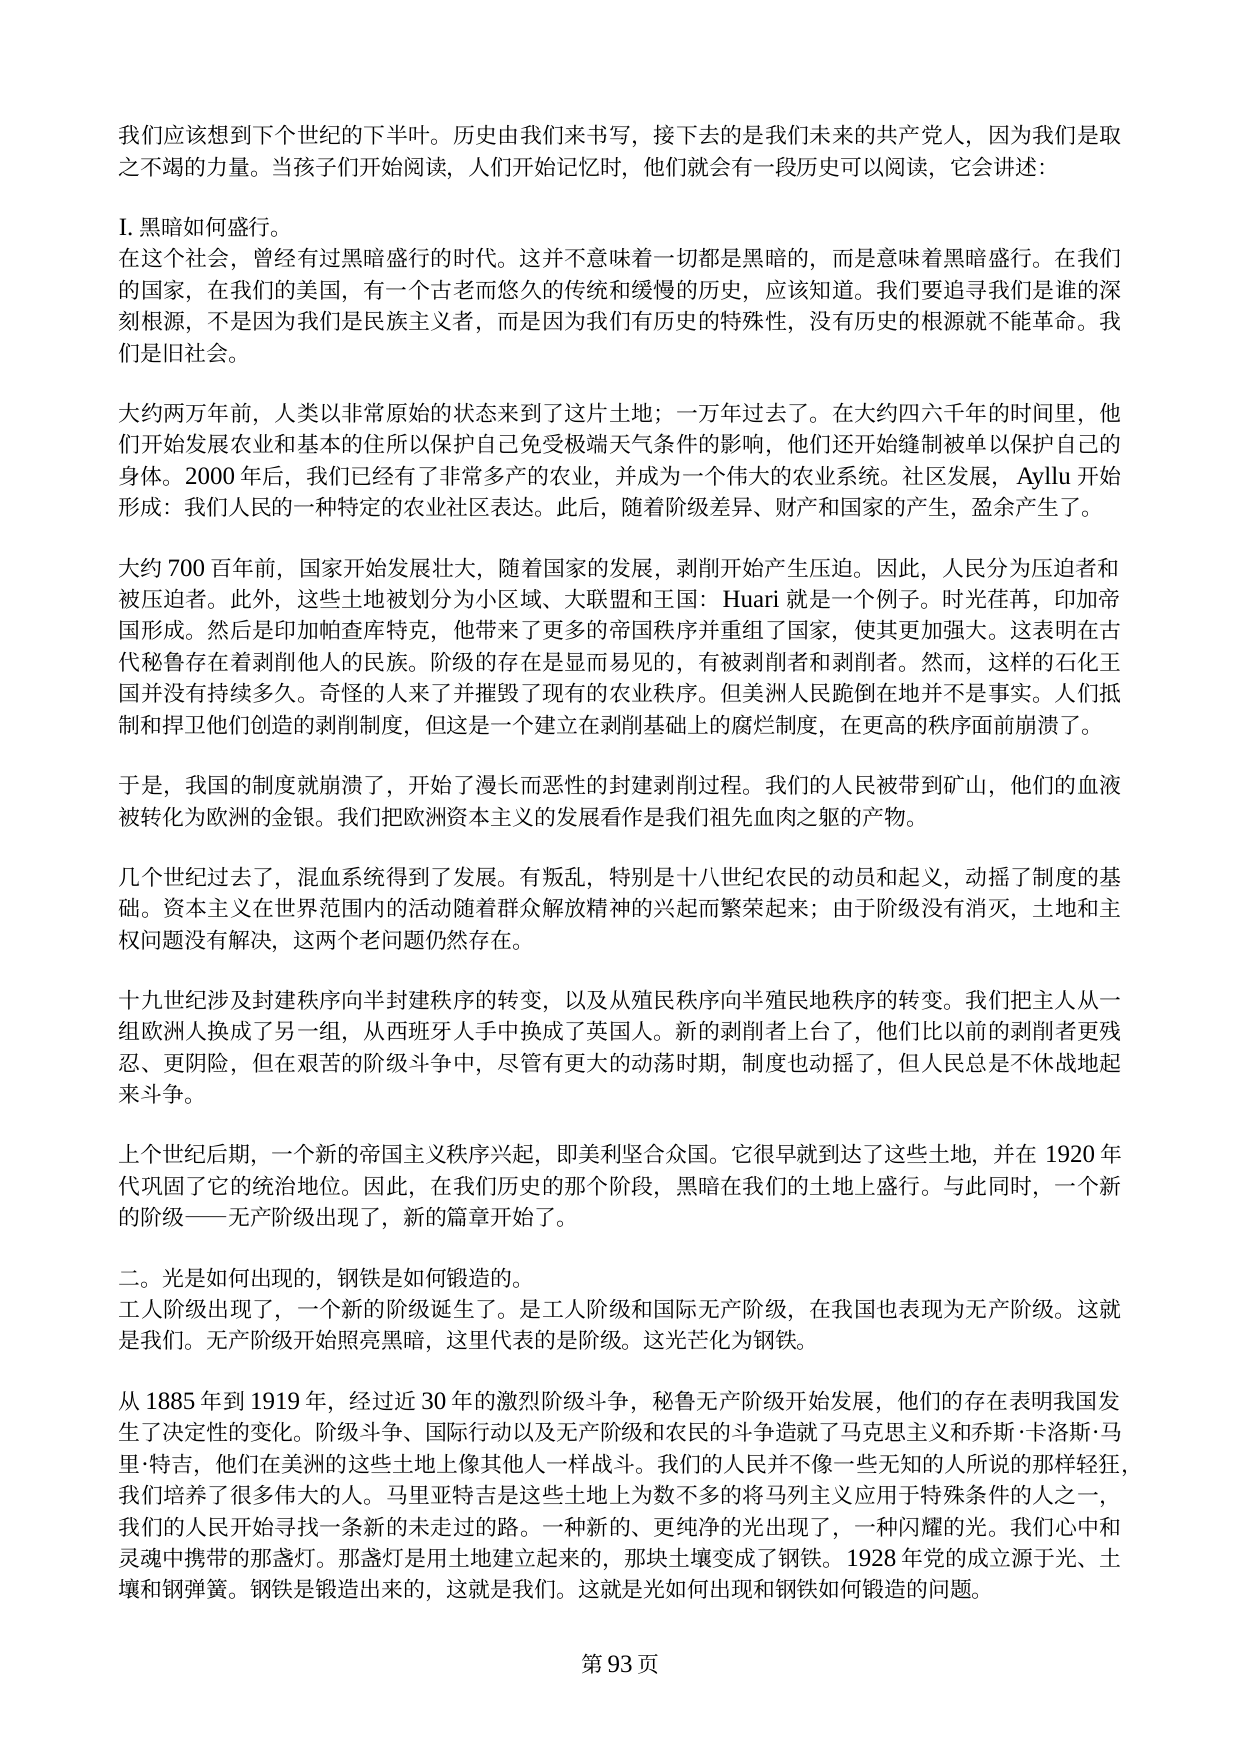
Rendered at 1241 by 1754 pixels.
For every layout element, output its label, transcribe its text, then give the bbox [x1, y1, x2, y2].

text 几个世纪过去了，混血系统得到了发展。有叛乱，特别是十八世纪农民的动员和起义，动摇了制度的基础。资本主义在世界范围内的活动随着群众解放精神的兴起而繁荣起来；由于阶级没有消灭，土地和主权问题没有解决，这两个老问题仍然存在。 [118, 860, 1122, 954]
text 于是，我国的制度就崩溃了，开始了漫长而恶性的封建剥削过程。我们的人民被带到矿山，他们的血液被转化为欧洲的金银。我们把欧洲资本主义的发展看作是我们祖先血肉之躯的产物。 [118, 768, 1122, 831]
text 十九世纪涉及封建秩序向半封建秩序的转变，以及从殖民秩序向半殖民地秩序的转变。我们把主人从一组欧洲人换成了另一组，从西班牙人手中换成了英国人。新的剥削者上台了，他们比以前的剥削者更残忍、更阴险，但在艰苦的阶级斗争中，尽管有更大的动荡时期，制度也动摇了，但人民总是不休战地起来斗争。 [118, 983, 1122, 1109]
text 大约两万年前，人类以非常原始的状态来到了这片土地；一万年过去了。在大约四六千年的时间里，他们开始发展农业和基本的住所以保护自己免受极端天气条件的影响，他们还开始缝制被单以保护自己的身体。2000年后，我们已经有了非常多产的农业，并成为一个伟大的农业系统。社区发展，Ayllu 开始形成：我们人民的一种特定的农业社区表达。此后，随着阶级差异、财产和国家的产生，盈余产生了。 [118, 396, 1122, 522]
text 大约700百年前，国家开始发展壮大，随着国家的发展，剥削开始产生压迫。因此，人民分为压迫者和被压迫者。此外，这些土地被划分为小区域、大联盟和王国：Huari 就是一个例子。时光荏苒，印加帝国形成。然后是印加帕查库特克，他带来了更多的帝国秩序并重组了国家，使其更加强大。这表明在古代秘鲁存在着剥削他人的民族。阶级的存在是显而易见的，有被剥削者和剥削者。然而，这样的石化王国并没有持续多久。奇怪的人来了并摧毁了现有的农业秩序。但美洲人民跪倒在地并不是事实。人们抵制和捍卫他们创造的剥削制度，但这是一个建立在剥削基础上的腐烂制度，在更高的秩序面前崩溃了。 [118, 551, 1122, 739]
text 上个世纪后期，一个新的帝国主义秩序兴起，即美利坚合众国。它很早就到达了这些土地，并在1920年代巩固了它的统治地位。因此，在我们历史的那个阶段，黑暗在我们的土地上盛行。与此同时，一个新的阶级——无产阶级出现了，新的篇章开始了。 [118, 1138, 1122, 1232]
text 工人阶级出现了，一个新的阶级诞生了。是工人阶级和国际无产阶级，在我国也表现为无产阶级。这就是我们。无产阶级开始照亮黑暗，这里代表的是阶级。这光芒化为钢铁。 [118, 1292, 1122, 1355]
text 从1885年到1919年，经过近30年的激烈阶级斗争，秘鲁无产阶级开始发展，他们的存在表明我国发生了决定性的变化。阶级斗争、国际行动以及无产阶级和农民的斗争造就了马克思主义和乔斯·卡洛斯·马里·特吉，他们在美洲的这些土地上像其他人一样战斗。我们的人民并不像一些无知的人所说的那样轻狂，我们培养了很多伟大的人。马里亚特吉是这些土地上为数不多的将马列主义应用于特殊条件的人之一，我们的人民开始寻找一条新的未走过的路。一种新的、更纯净的光出现了，一种闪耀的光。我们心中和灵魂中携带的那盏灯。那盏灯是用土地建立起来的，那块土壤变成了钢铁。1928年党的成立源于光、土壤和钢弹簧。钢铁是锻造出来的，这就是我们。这就是光如何出现和钢铁如何锻造的问题。 [118, 1384, 1122, 1604]
text 在这个社会，曾经有过黑暗盛行的时代。这并不意味着一切都是黑暗的，而是意味着黑暗盛行。在我们的国家，在我们的美国，有一个古老而悠久的传统和缓慢的历史，应该知道。我们要追寻我们是谁的深刻根源，不是因为我们是民族主义者，而是因为我们有历史的特殊性，没有历史的根源就不能革命。我们是旧社会。 [118, 242, 1122, 367]
text I. 黑暗如何盛行。 [118, 210, 1122, 242]
text 二。光是如何出现的，钢铁是如何锻造的。 [118, 1261, 1122, 1292]
text 我们应该想到下个世纪的下半叶。历史由我们来书写，接下去的是我们未来的共产党人，因为我们是取之不竭的力量。当孩子们开始阅读，人们开始记忆时，他们就会有一段历史可以阅读，它会讲述： [118, 118, 1122, 181]
